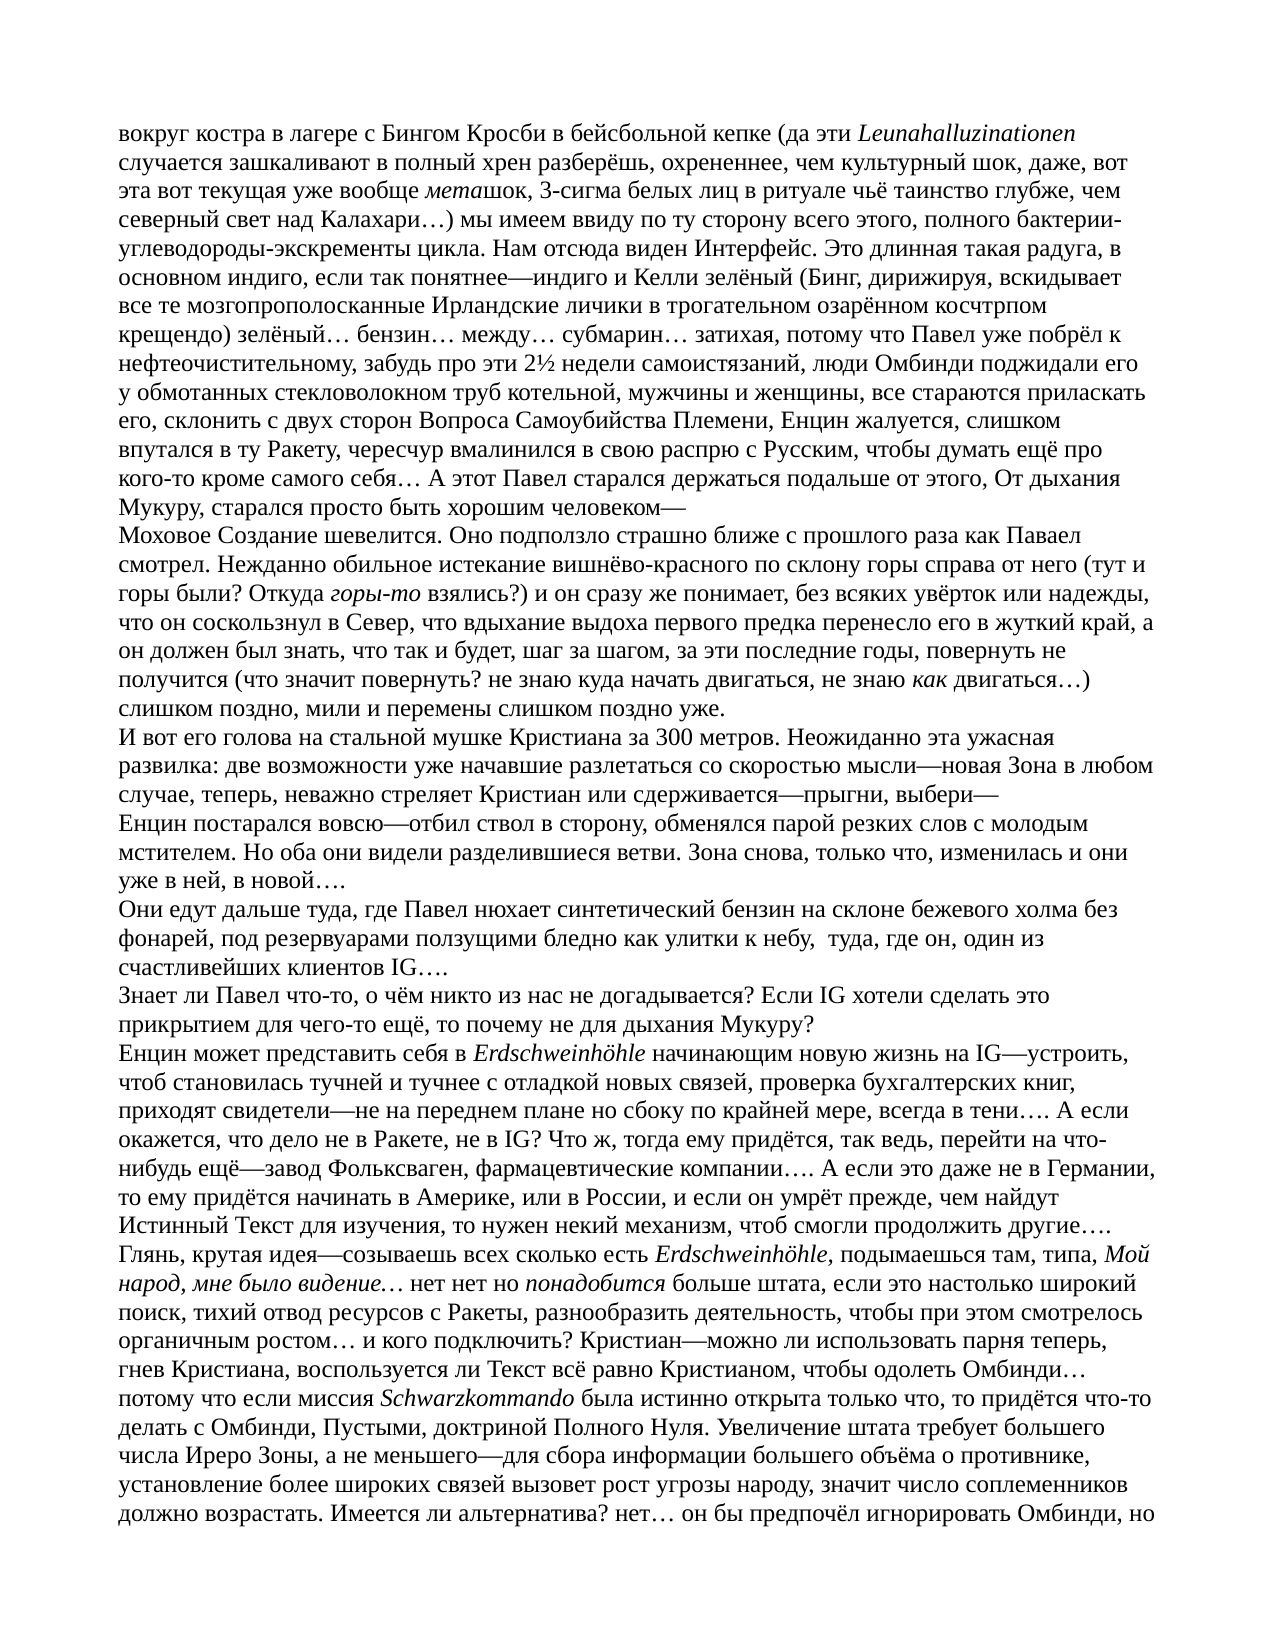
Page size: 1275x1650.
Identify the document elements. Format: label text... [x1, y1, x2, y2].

text И вот его голова на стальной мушке Кристиана за 300 метров. Неожиданно эта ужасная развилка: две возможности уже начавшие разлетаться со скоростью мысли—новая Зона в любом случае, теперь, неважно стреляет Кристиан или сдерживается—прыгни, выбери— [118, 722, 1157, 808]
text вокруг костра в лагере с Бингом Кросби в бейсбольной кепке (да эти Leunahalluzinationen случается зашкаливают в полный хрен разберёшь, охрененнее, чем культурный шок, даже, вот эта вот текущая уже вообще меташок, 3-сигма белых лиц в ритуале чьё таинство глубже, чем северный свет над Калахари…) мы имеем ввиду по ту сторону всего этого, полного бактерии-углеводороды-экскременты цикла. Нам отсюда виден Интерфейс. Это длинная такая радуга, в основном индиго, если так понятнее—индиго и Келли зелёный (Бинг, дирижируя, вскидывает все те мозгопрополосканные Ирландские личики в трогательном озарённом косчтрпом крещендо) зелёный… бензин… между… субмарин… затихая, потому что Павел уже побрёл к нефтеочистительному, забудь про эти 2½ недели самоистязаний, люди Омбинди поджидали его у обмотанных стекловолокном труб котельной, мужчины и женщины, все стараются приласкать его, склонить с двух сторон Вопроса Самоубийства Племени, Енцин жалуется, слишком впутался в ту Ракету, чересчур вмалинился в свою распрю с Русским, чтобы думать ещё про кого-то кроме самого себя… А этот Павел старался держаться подальше от этого, От дыхания Мукуру, старался просто быть хорошим человеком— [118, 118, 1157, 521]
text Они едут дальше туда, где Павел нюхает синтетический бензин на склоне бежевого холма без фонарей, под резервуарами ползущими бледно как улитки к небу, туда, где он, один из счастливейших клиентов IG…. [118, 894, 1157, 981]
text Енцин может представить себя в Erdschweinhöhle начинающим новую жизнь на IG—устроить, чтоб становилась тучней и тучнее с отладкой новых связей, проверка бухгалтерских книг, приходят свидетели—не на переднем плане но сбоку по крайней мере, всегда в тени…. А если окажется, что дело не в Ракете, не в IG? Что ж, тогда ему придётся, так ведь, перейти на что-нибудь ещё—завод Фольксваген, фармацевтические компании…. А если это даже не в Германии, то ему придётся начинать в Америке, или в России, и если он умрёт прежде, чем найдут Истинный Текст для изучения, то нужен некий механизм, чтоб смогли продолжить другие…. Глянь, крутая идея—созываешь всех сколько есть Erdschweinhöhle, подымаешься там, типа, Мой народ, мне было видение… нет нет но понадобится больше штата, если это настолько широкий поиск, тихий отвод ресурсов с Ракеты, разнообразить деятельность, чтобы при этом смотрелось органичным ростом… и кого подключить? Кристиан—можно ли использовать парня теперь, гнев Кристиана, воспользуется ли Текст всё равно Кристианом, чтобы одолеть Омбинди… потому что если миссия Schwarzkommando была истинно открыта только что, то придётся что-то делать с Омбинди, Пустыми, доктриной Полного Нуля. Увеличение штата требует большего числа Иреро Зоны, а не меньшего—для сбора информации большего объёма о противнике, установление более широких связей вызовет рост угрозы народу, значит число соплеменников должно возрастать. Имеется ли альтернатива? нет… он бы предпочёл игнорировать Омбинди, но [118, 1038, 1157, 1527]
text Моховое Создание шевелится. Оно подползло страшно ближе с прошлого раза как Паваел смотрел. Нежданно обильное истекание вишнёво-красного по склону горы справа от него (тут и горы были? Откуда горы-то взялись?) и он сразу же понимает, без всяких увёрток или надежды, что он соскользнул в Север, что вдыхание выдоха первого предка перенесло его в жуткий край, а он должен был знать, что так и будет, шаг за шагом, за эти последние годы, повернуть не получится (что значит повернуть? не знаю куда начать двигаться, не знаю как двигаться…) слишком поздно, мили и перемены слишком поздно уже. [118, 521, 1157, 722]
text Енцин постарался вовсю—отбил ствол в сторону, обменялся парой резких слов с молодым мстителем. Но оба они видели разделившиеся ветви. Зона снова, только что, изменилась и они уже в ней, в новой…. [118, 808, 1157, 894]
text Знает ли Павел что-то, о чём никто из нас не догадывается? Если IG хотели сделать это прикрытием для чего-то ещё, то почему не для дыхания Мукуру? [118, 981, 1157, 1038]
